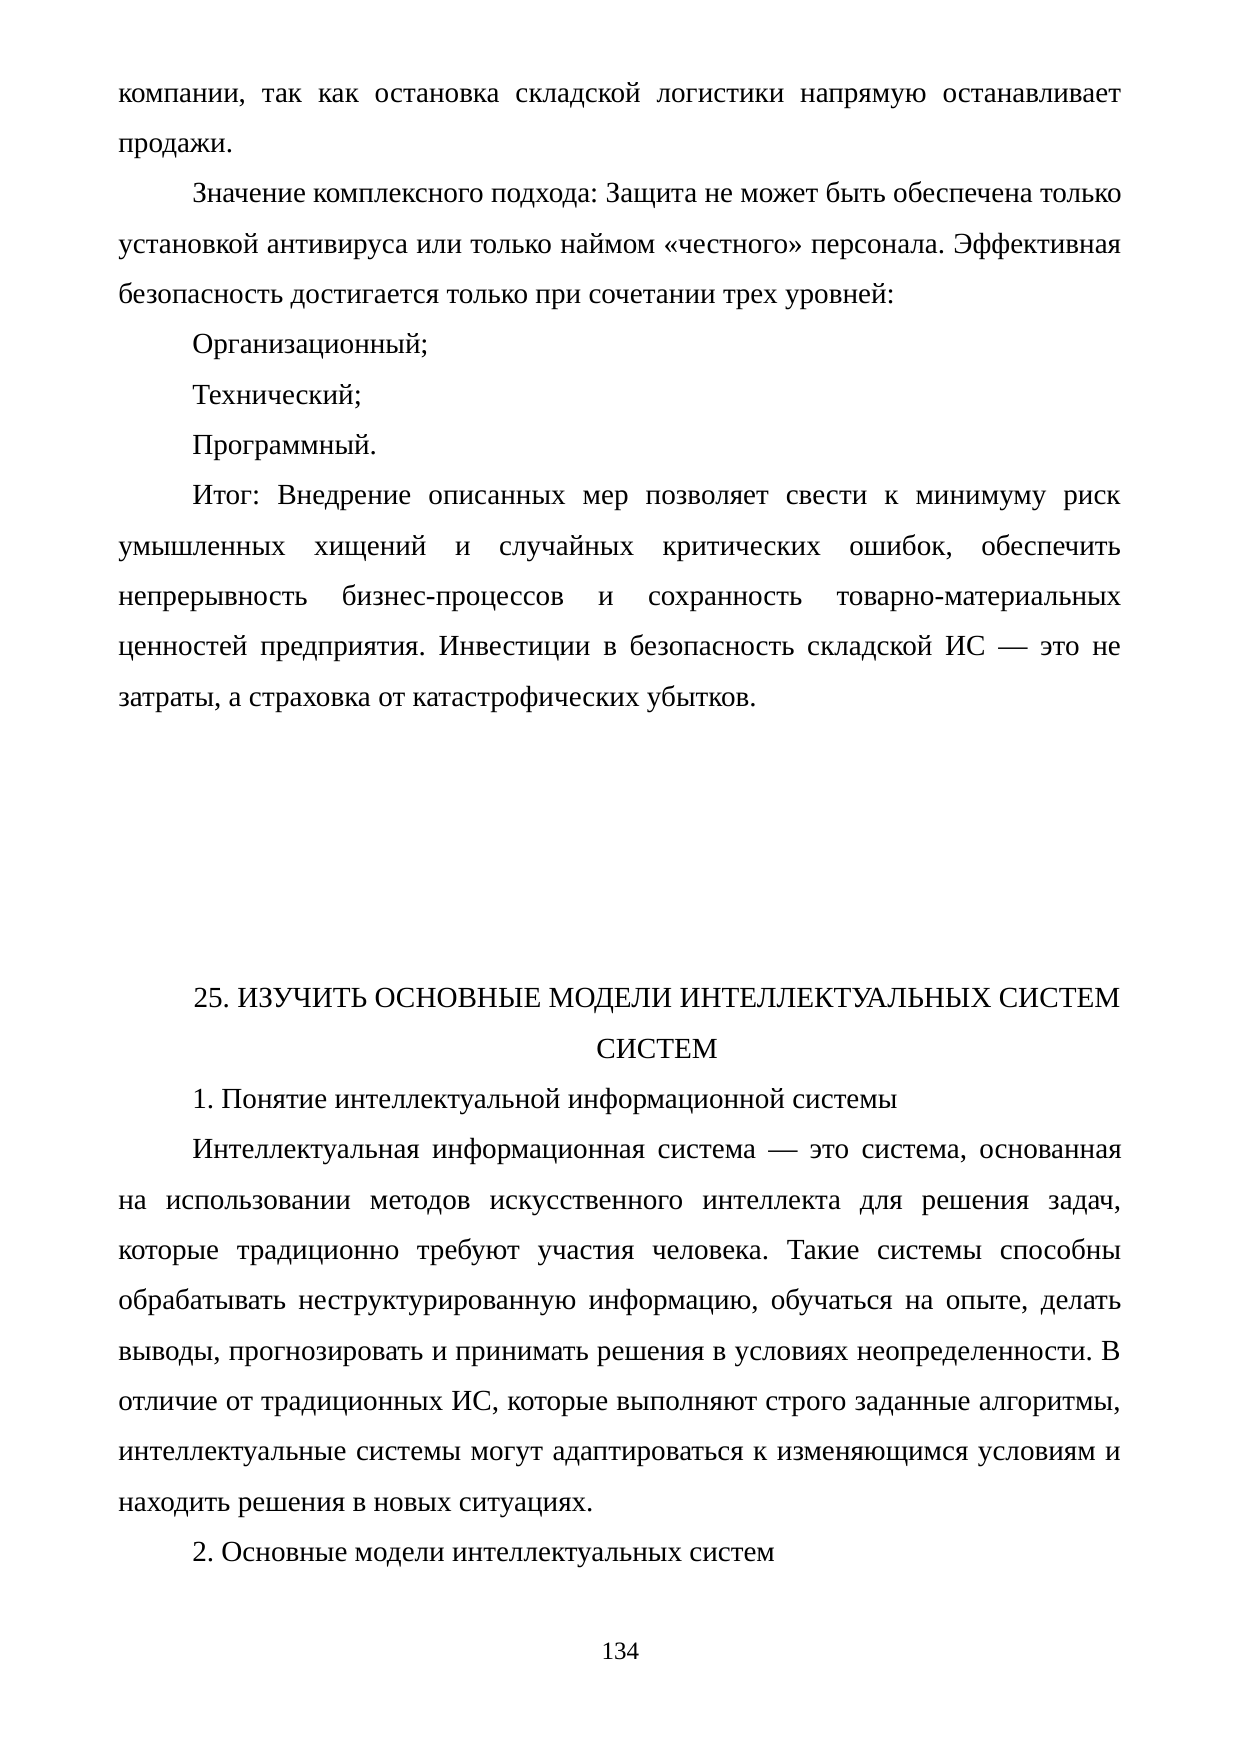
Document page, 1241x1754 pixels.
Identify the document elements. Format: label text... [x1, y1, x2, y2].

text Программный. [118, 427, 1122, 461]
subtitle 25. ИЗУЧИТЬ ОСНОВНЫЕ МОДЕЛИ ИНТЕЛЛЕКТУАЛЬНЫХ СИСТЕМ [118, 981, 1122, 1014]
text 1. Понятие интеллектуальной информационной системы [118, 1081, 1122, 1115]
text компании, так как остановка складской логистики напрямую останавливает продажи. [118, 75, 1122, 159]
text Итог: Внедрение описанных мер позволяет свести к минимуму риск умышленных хищений и случайных критических ошибок, обеспечить непрерывность бизнес-процессов и сохранность товарно-материальных ценностей предприятия. Инвестиции в безопасность складской ИС — это не затраты, а страховка от катастрофических убытков. [118, 477, 1122, 712]
text Интеллектуальная информационная система — это система, основанная на использовании методов искусственного интеллекта для решения задач, которые традиционно требуют участия человека. Такие системы способны обрабатывать неструктурированную информацию, обучаться на опыте, делать выводы, прогнозировать и принимать решения в условиях неопределенности. В отличие от традиционных ИС, которые выполняют строго заданные алгоритмы, интеллектуальные системы могут адаптироваться к изменяющимся условиям и находить решения в новых ситуациях. [118, 1132, 1122, 1517]
subtitle СИСТЕМ [118, 1031, 1122, 1064]
text 2. Основные модели интеллектуальных систем [118, 1534, 1122, 1568]
text Значение комплексного подхода: Защита не может быть обеспечена только установкой антивируса или только наймом «честного» персонала. Эффективная безопасность достигается только при сочетании трех уровней: [118, 176, 1122, 310]
text Организационный; [118, 327, 1122, 360]
text Технический; [118, 377, 1122, 410]
